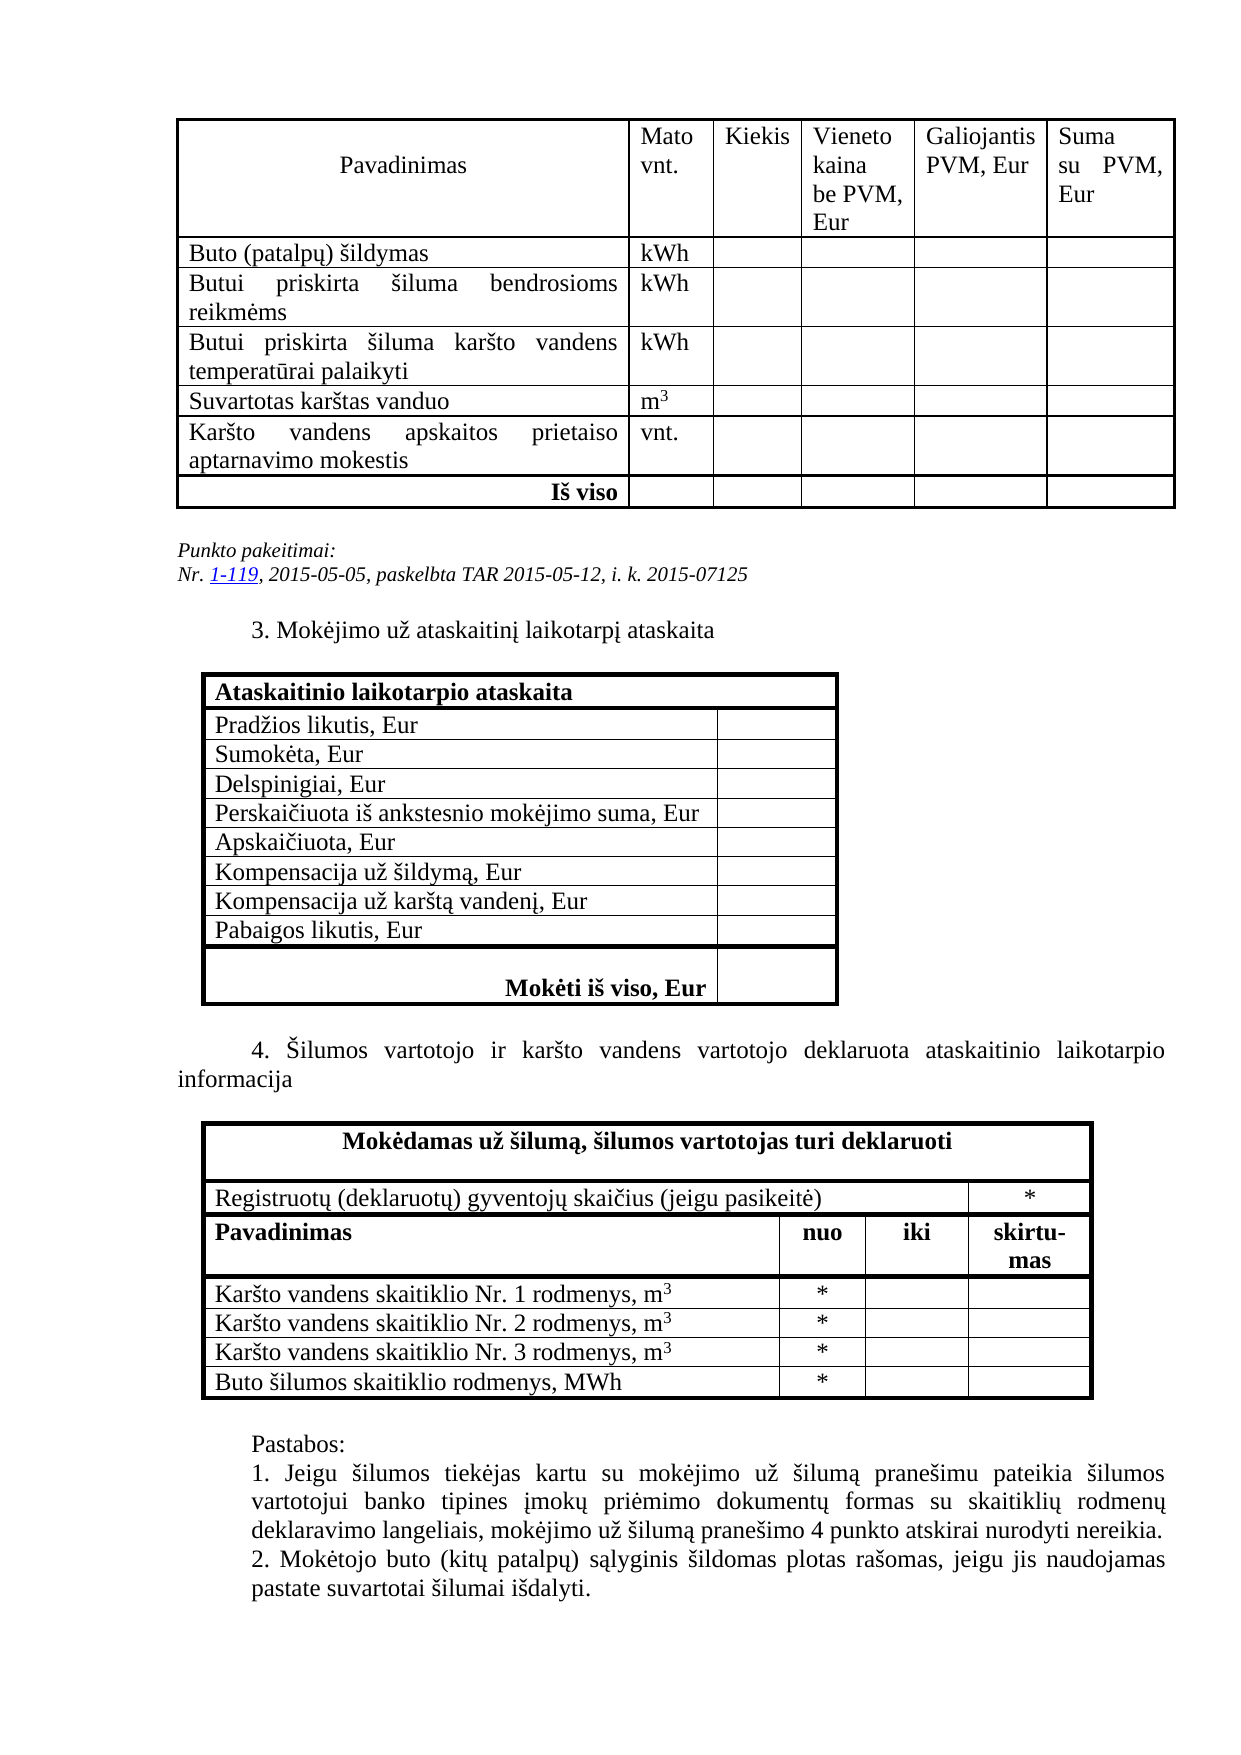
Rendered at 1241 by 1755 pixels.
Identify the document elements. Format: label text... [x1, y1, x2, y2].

table_cell [915, 477, 1046, 506]
table_cell nuo [780, 1217, 865, 1274]
text 2. Mokėtojo buto (kitų patalpų) sąlyginis šildomas plotas rašomas, jeigu jis naudojamas pastate suvartotai šilumai išdalyti. [251, 1544, 1166, 1601]
table_cell Iš viso [179, 477, 628, 506]
table_cell kWh [630, 268, 713, 326]
table_cell * [780, 1309, 865, 1337]
table_cell [1048, 386, 1173, 415]
table_cell [915, 327, 1046, 385]
table_cell [1048, 327, 1173, 385]
table_cell [969, 1279, 1089, 1308]
table_cell [1048, 238, 1173, 267]
table_cell Apskaičiuota, Eur [206, 828, 717, 856]
table_cell [1048, 268, 1173, 326]
table_cell [714, 238, 801, 267]
table_cell [915, 417, 1046, 474]
table_cell [714, 327, 801, 385]
table_header Vieneto kaina be PVM, Eur [802, 121, 914, 236]
table_cell Buto šilumos skaitiklio rodmenys, MWh [206, 1367, 779, 1396]
table_cell Karšto vandens skaitiklio Nr. 3 rodmenys, m3 [206, 1338, 779, 1366]
table_cell vnt. [630, 417, 713, 474]
table_cell [866, 1309, 968, 1337]
table_cell Kompensacija už šildymą, Eur [206, 857, 717, 885]
table_cell [718, 949, 835, 1001]
table_cell [714, 417, 801, 474]
table_cell Karšto vandens skaitiklio Nr. 2 rodmenys, m3 [206, 1309, 779, 1337]
table_cell [915, 268, 1046, 326]
table_cell Kompensacija už karštą vandenį, Eur [206, 886, 717, 915]
table_cell [802, 417, 914, 474]
table_cell [718, 857, 835, 885]
text 3. Mokėjimo už ataskaitinį laikotarpį ataskaita [177, 615, 1166, 643]
text Pastabos: [177, 1429, 1166, 1458]
table_cell Pabaigos likutis, Eur [206, 916, 717, 944]
table_cell [802, 386, 914, 415]
table_cell [630, 477, 713, 506]
table_cell Sumokėta, Eur [206, 740, 717, 768]
table_header Kiekis [714, 121, 801, 236]
table_cell [718, 799, 835, 827]
table_cell m3 [630, 386, 713, 415]
table_cell Suvartotas karštas vanduo [179, 386, 628, 415]
table_cell [969, 1309, 1089, 1337]
table_header Ataskaitinio laikotarpio ataskaita [206, 677, 835, 706]
table_cell [802, 477, 914, 506]
table_cell Delspinigiai, Eur [206, 769, 717, 798]
table_cell skirtu-mas [969, 1217, 1089, 1274]
table_cell Butui priskirta šiluma bendrosioms reikmėms [179, 268, 628, 326]
table_cell [1048, 477, 1173, 506]
table_header Galiojantis PVM, Eur [915, 121, 1046, 236]
table_cell [915, 238, 1046, 267]
table_cell Pavadinimas [206, 1217, 779, 1274]
table_cell * [969, 1183, 1089, 1212]
table_cell [866, 1338, 968, 1366]
table_cell Pradžios likutis, Eur [206, 710, 717, 739]
table_cell [718, 886, 835, 915]
table_cell [718, 740, 835, 768]
table_header Mato vnt. [630, 121, 713, 236]
table_cell [802, 327, 914, 385]
table_cell Mokėti iš viso, Eur [206, 949, 717, 1001]
table_cell [915, 386, 1046, 415]
table_cell [718, 769, 835, 798]
table_header Pavadinimas [179, 121, 628, 236]
table_cell [718, 916, 835, 944]
table_cell [802, 268, 914, 326]
table_cell [866, 1367, 968, 1396]
table_cell [802, 238, 914, 267]
table_cell * [780, 1338, 865, 1366]
table_cell Buto (patalpų) šildymas [179, 238, 628, 267]
table_cell [718, 828, 835, 856]
text 4. Šilumos vartotojo ir karšto vandens vartotojo deklaruota ataskaitinio laikotarpio informacija [177, 1035, 1166, 1092]
text Nr. 1-119, 2015-05-05, paskelbta TAR 2015-05-12, i. k. 2015-07125 [177, 562, 1166, 586]
table_cell [969, 1338, 1089, 1366]
text 1. Jeigu šilumos tiekėjas kartu su mokėjimo už šilumą pranešimu pateikia šilumos vartotojui banko tipines įmokų priėmimo dokumentų formas su skaitiklių rodmenų deklaravimo langeliais, mokėjimo už šilumą pranešimo 4 punkto atskirai nurodyti nereikia. [251, 1458, 1166, 1544]
table_cell [714, 477, 801, 506]
table_cell [866, 1279, 968, 1308]
table_cell * [780, 1279, 865, 1308]
table_cell kWh [630, 238, 713, 267]
table_cell * [780, 1367, 865, 1396]
table_cell Karšto vandens skaitiklio Nr. 1 rodmenys, m3 [206, 1279, 779, 1308]
table_cell [1048, 417, 1173, 474]
table_cell Perskaičiuota iš ankstesnio mokėjimo suma, Eur [206, 799, 717, 827]
table_cell [714, 268, 801, 326]
table_cell iki [866, 1217, 968, 1274]
table_cell kWh [630, 327, 713, 385]
table_header Mokėdamas už šilumą, šilumos vartotojas turi deklaruoti [206, 1126, 1089, 1179]
table_cell [969, 1367, 1089, 1396]
table_cell [714, 386, 801, 415]
text Punkto pakeitimai: [177, 538, 1166, 562]
table_cell Registruotų (deklaruotų) gyventojų skaičius (jeigu pasikeitė) [206, 1183, 968, 1212]
table_header Suma su PVM, Eur [1048, 121, 1173, 236]
table_cell Karšto vandens apskaitos prietaiso aptarnavimo mokestis [179, 417, 628, 474]
table_cell [718, 710, 835, 739]
table_cell Butui priskirta šiluma karšto vandens temperatūrai palaikyti [179, 327, 628, 385]
